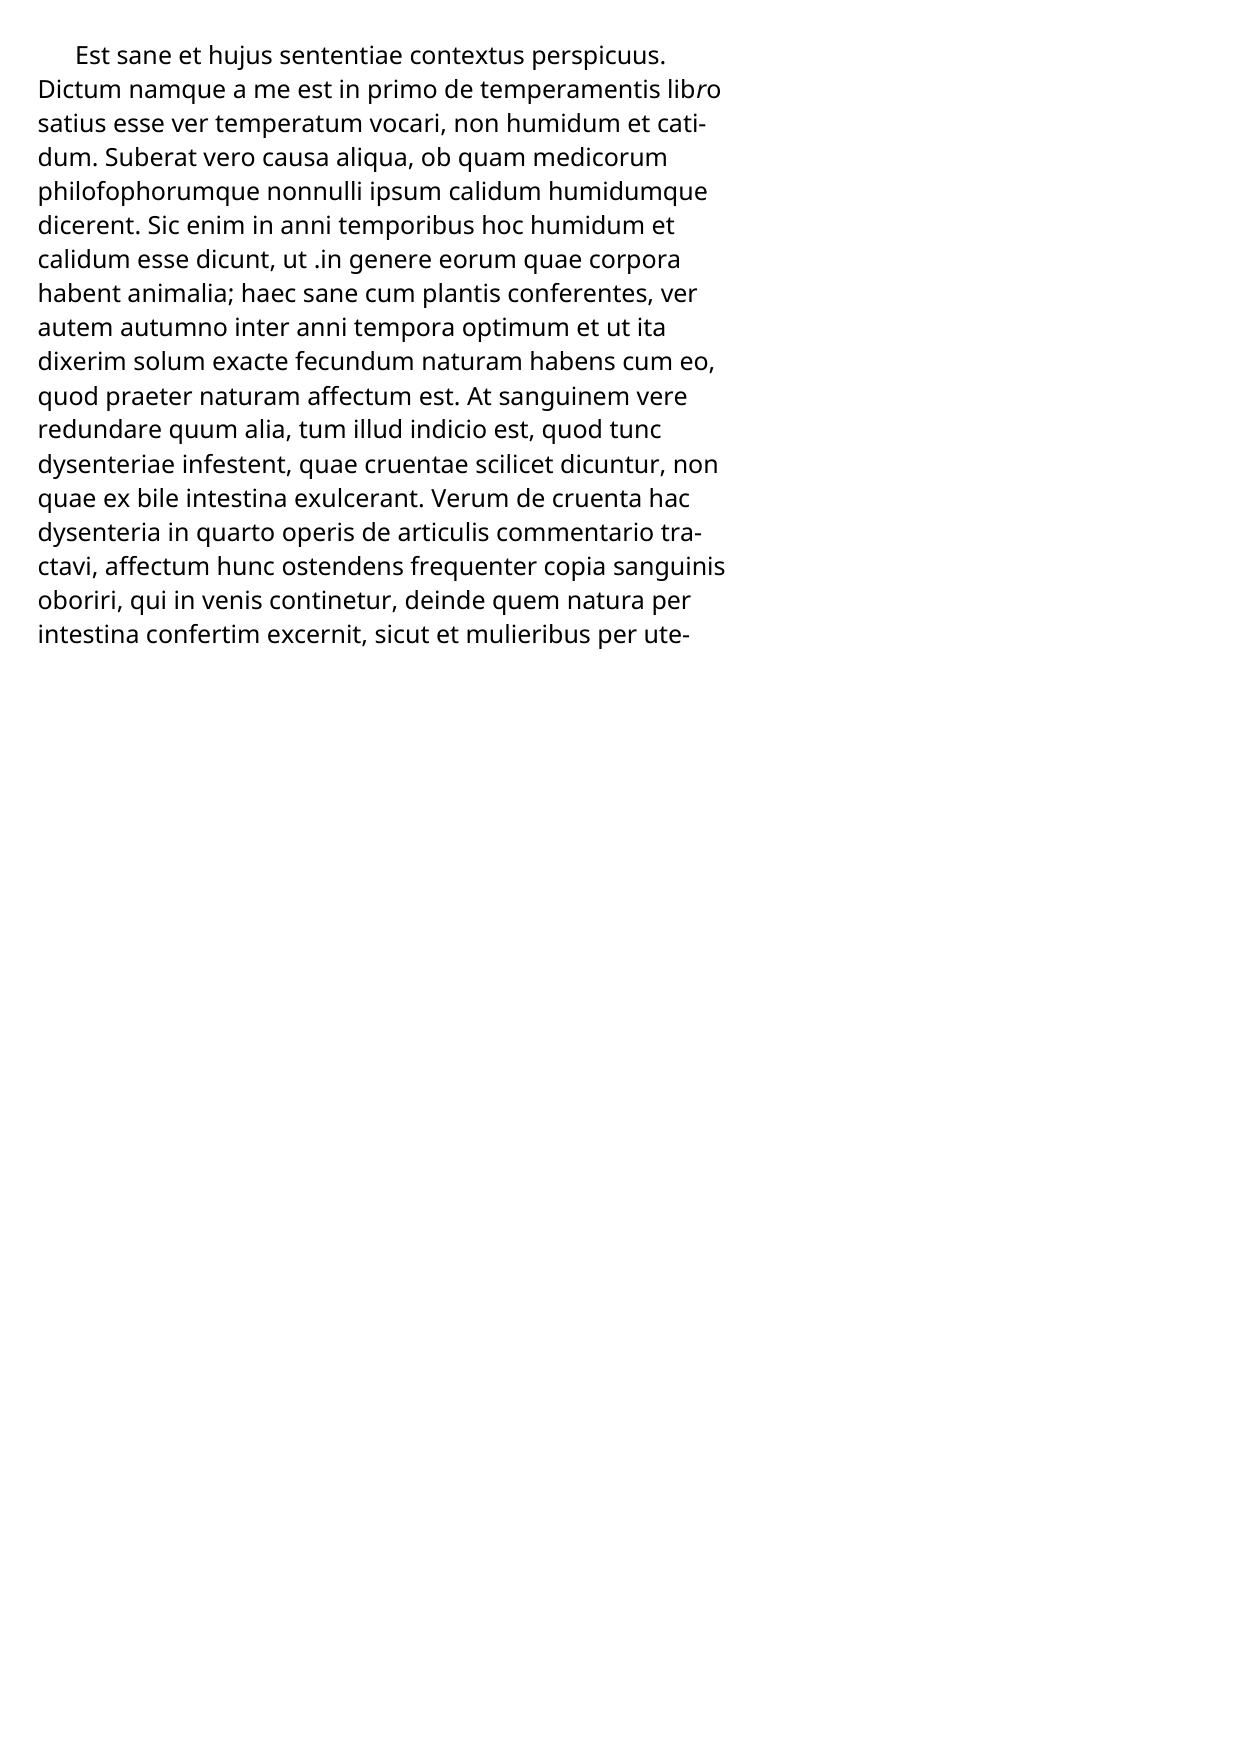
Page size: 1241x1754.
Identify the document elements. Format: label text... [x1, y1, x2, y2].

text Est sane et hujus sententiae contextus perspicuus. Dictum namque a me est in primo de temperamentis libro satius esse ver temperatum vocari, non humidum et cati- dum. Suberat vero causa aliqua, ob quam medicorum philofophorumque nonnulli ipsum calidum humidumque dicerent. Sic enim in anni temporibus hoc humidum et calidum esse dicunt, ut .in genere eorum quae corpora habent animalia; haec sane cum plantis conferentes, ver autem autumno inter anni tempora optimum et ut ita dixerim solum exacte fecundum naturam habens cum eo, quod praeter naturam affectum est. At sanguinem vere redundare quum alia, tum illud indicio est, quod tunc dysenteriae infestent, quae cruentae scilicet dicuntur, non quae ex bile intestina exulcerant. Verum de cruenta hac dysenteria in quarto operis de articulis commentario tra- ctavi, affectum hunc ostendens frequenter copia sanguinis oboriri, qui in venis continetur, deinde quem natura per intestina confertim excernit, sicut et mulieribus per ute- [37, 37, 1203, 651]
